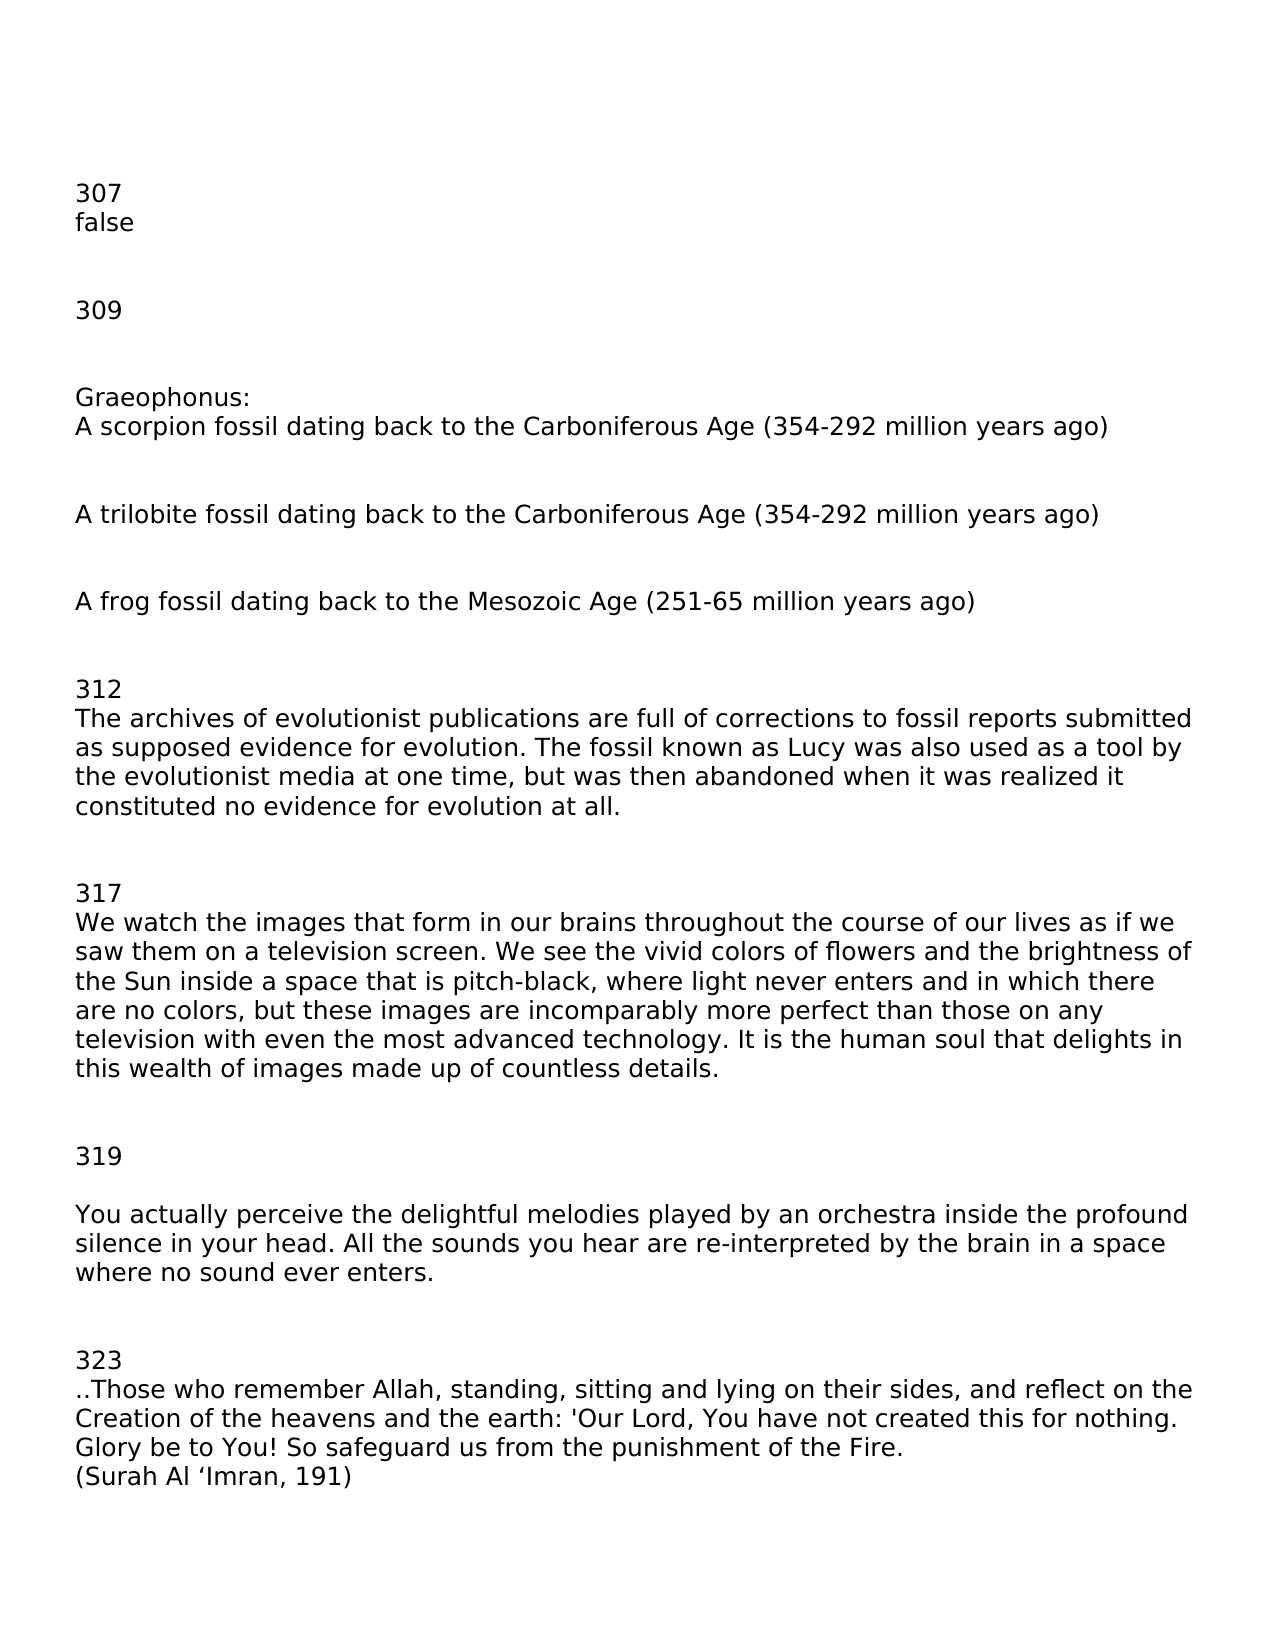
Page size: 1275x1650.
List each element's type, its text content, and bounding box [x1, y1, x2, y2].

text 307 [75, 179, 1200, 208]
text 312 [75, 675, 1200, 704]
text A frog fossil dating back to the Mesozoic Age (251-65 million years ago) [75, 587, 1200, 617]
text false [75, 208, 1200, 237]
text A trilobite fossil dating back to the Carboniferous Age (354-292 million years ago) [75, 500, 1200, 529]
text 319 [75, 1142, 1200, 1171]
text We watch the images that form in our brains throughout the course of our lives as if we saw them on a television screen. We see the vivid colors of flowers and the brightness of the Sun inside a space that is pitch-black, where light never enters and in which there are no colors, but these images are incomparably more perfect than those on any television with even the most advanced technology. It is the human soul that delights in this wealth of images made up of countless details. [75, 908, 1200, 1083]
text 317 [75, 879, 1200, 908]
text (Surah Al ‘Imran, 191) [75, 1462, 1200, 1492]
text 323 [75, 1346, 1200, 1375]
text ..Those who remember Allah, standing, sitting and lying on their sides, and reflect on the Creation of the heavens and the earth: 'Our Lord, You have not created this for nothing. Glory be to You! So safeguard us from the punishment of the Fire. [75, 1375, 1200, 1462]
text Graeophonus: [75, 383, 1200, 412]
text The archives of evolutionist publications are full of corrections to fossil reports submitted as supposed evidence for evolution. The fossil known as Lucy was also used as a tool by the evolutionist media at one time, but was then abandoned when it was realized it constituted no evidence for evolution at all. [75, 704, 1200, 821]
text 309 [75, 296, 1200, 325]
text You actually perceive the delightful melodies played by an orchestra inside the profound silence in your head. All the sounds you hear are re-interpreted by the brain in a space where no sound ever enters. [75, 1200, 1200, 1287]
text A scorpion fossil dating back to the Carboniferous Age (354-292 million years ago) [75, 412, 1200, 442]
